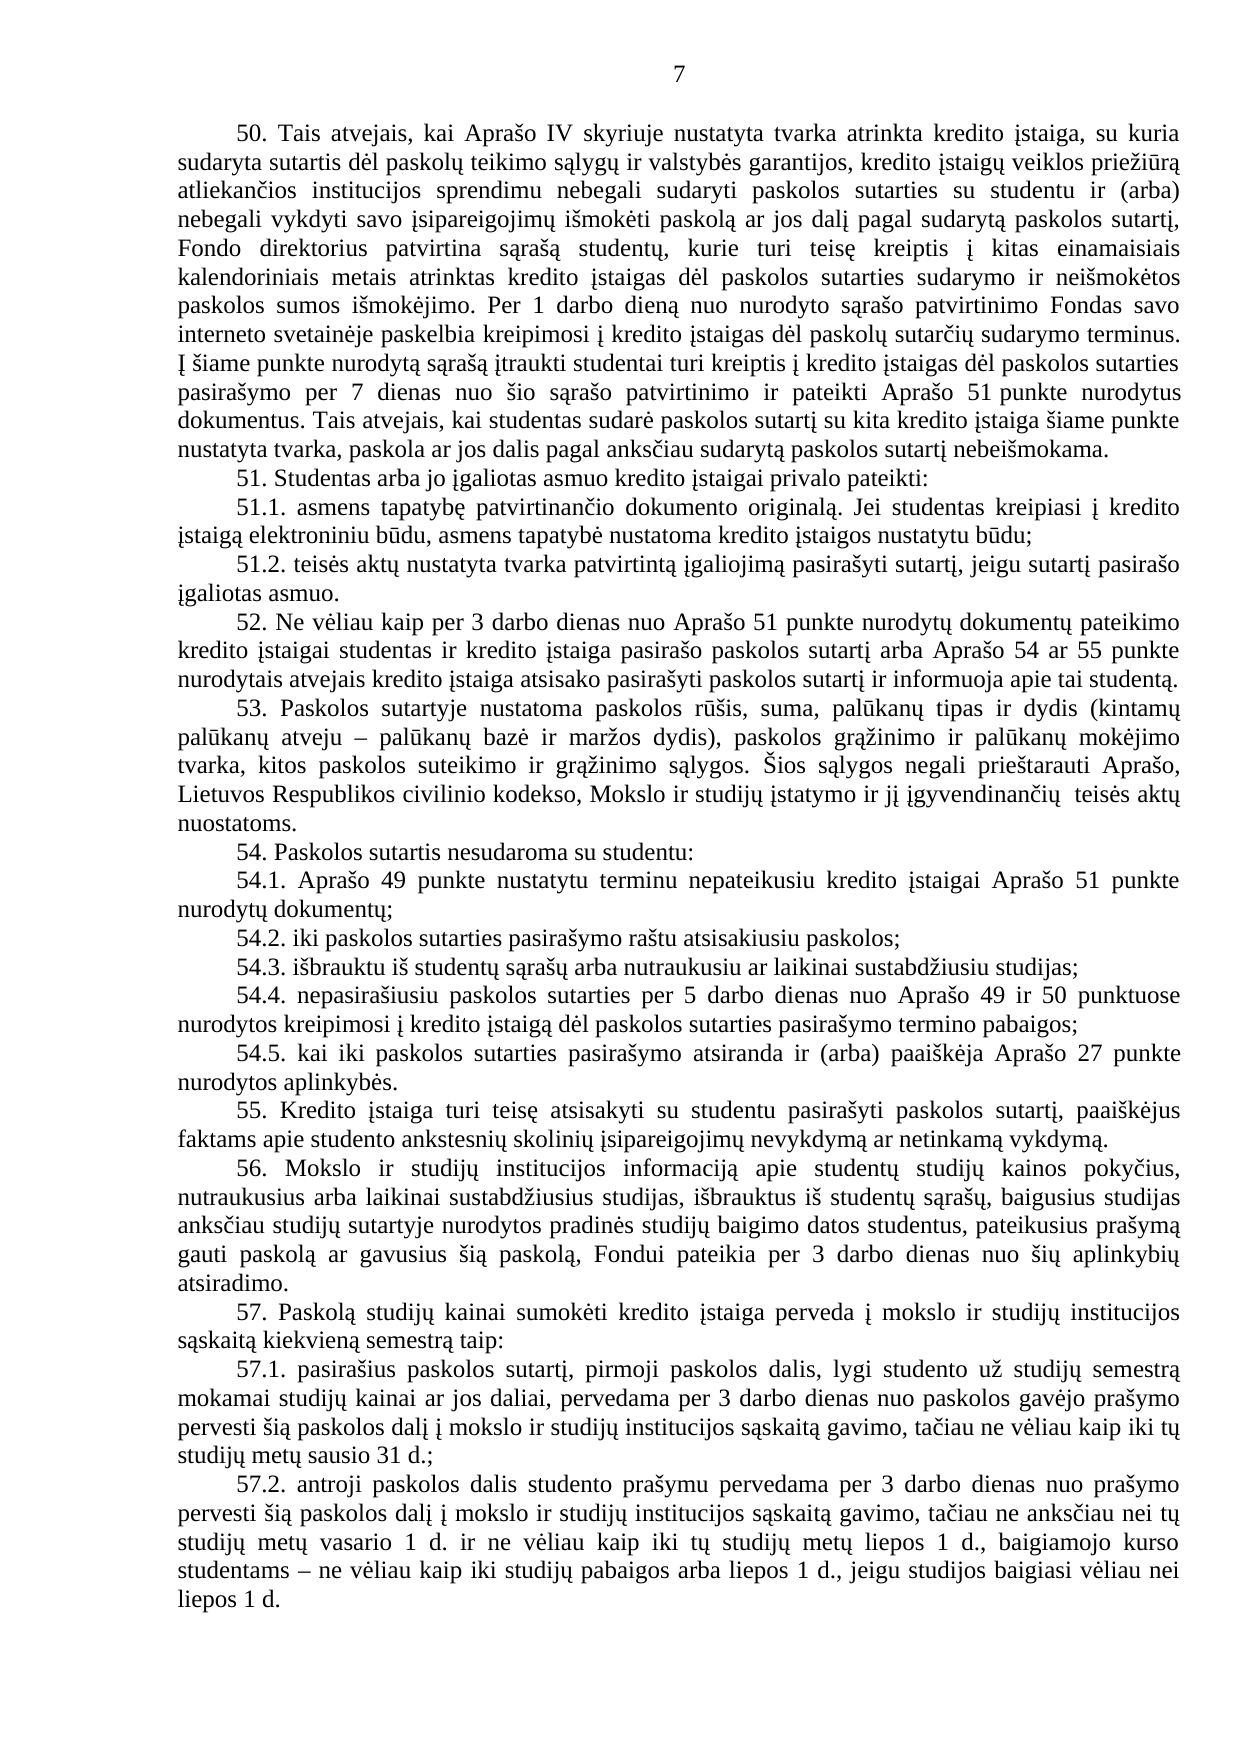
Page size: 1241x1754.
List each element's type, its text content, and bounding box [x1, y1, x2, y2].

text 50. Tais atvejais, kai Aprašo IV skyriuje nustatyta tvarka atrinkta kredito įstaiga, su kuria sudaryta sutartis dėl paskolų teikimo sąlygų ir valstybės garantijos, kredito įstaigų veiklos priežiūrą atliekančios institucijos sprendimu nebegali sudaryti paskolos sutarties su studentu ir (arba) nebegali vykdyti savo įsipareigojimų išmokėti paskolą ar jos dalį pagal sudarytą paskolos sutartį, Fondo direktorius patvirtina sąrašą studentų, kurie turi teisę kreiptis į kitas einamaisiais kalendoriniais metais atrinktas kredito įstaigas dėl paskolos sutarties sudarymo ir neišmokėtos paskolos sumos išmokėjimo. Per 1 darbo dieną nuo nurodyto sąrašo patvirtinimo Fondas savo interneto svetainėje paskelbia kreipimosi į kredito įstaigas dėl paskolų sutarčių sudarymo terminus. Į šiame punkte nurodytą sąrašą įtraukti studentai turi kreiptis į kredito įstaigas dėl paskolos sutarties pasirašymo per 7 dienas nuo šio sąrašo patvirtinimo ir pateikti Aprašo 51 punkte nurodytus dokumentus. Tais atvejais, kai studentas sudarė paskolos sutartį su kita kredito įstaiga šiame punkte nustatyta tvarka, paskola ar jos dalis pagal anksčiau sudarytą paskolos sutartį nebeišmokama. [177, 118, 1181, 463]
text 57.2. antroji paskolos dalis studento prašymu pervedama per 3 darbo dienas nuo prašymo pervesti šią paskolos dalį į mokslo ir studijų institucijos sąskaitą gavimo, tačiau ne anksčiau nei tų studijų metų vasario 1 d. ir ne vėliau kaip iki tų studijų metų liepos 1 d., baigiamojo kurso studentams – ne vėliau kaip iki studijų pabaigos arba liepos 1 d., jeigu studijos baigiasi vėliau nei liepos 1 d. [177, 1469, 1181, 1613]
text 51. Studentas arba jo įgaliotas asmuo kredito įstaigai privalo pateikti: [177, 463, 1181, 492]
text 51.2. teisės aktų nustatyta tvarka patvirtintą įgaliojimą pasirašyti sutartį, jeigu sutartį pasirašo įgaliotas asmuo. [177, 549, 1181, 607]
text 52. Ne vėliau kaip per 3 darbo dienas nuo Aprašo 51 punkte nurodytų dokumentų pateikimo kredito įstaigai studentas ir kredito įstaiga pasirašo paskolos sutartį arba Aprašo 54 ar 55 punkte nurodytais atvejais kredito įstaiga atsisako pasirašyti paskolos sutartį ir informuoja apie tai studentą. [177, 607, 1181, 693]
text 57. Paskolą studijų kainai sumokėti kredito įstaiga perveda į mokslo ir studijų institucijos sąskaitą kiekvieną semestrą taip: [177, 1297, 1181, 1354]
text 51.1. asmens tapatybę patvirtinančio dokumento originalą. Jei studentas kreipiasi į kredito įstaigą elektroniniu būdu, asmens tapatybė nustatoma kredito įstaigos nustatytu būdu; [177, 492, 1181, 549]
text 54. Paskolos sutartis nesudaroma su studentu: [177, 837, 1181, 866]
text 54.2. iki paskolos sutarties pasirašymo raštu atsisakiusiu paskolos; [177, 923, 1181, 952]
text 54.5. kai iki paskolos sutarties pasirašymo atsiranda ir (arba) paaiškėja Aprašo 27 punkte nurodytos aplinkybės. [177, 1038, 1181, 1096]
text 53. Paskolos sutartyje nustatoma paskolos rūšis, suma, palūkanų tipas ir dydis (kintamų palūkanų atveju – palūkanų bazė ir maržos dydis), paskolos grąžinimo ir palūkanų mokėjimo tvarka, kitos paskolos suteikimo ir grąžinimo sąlygos. Šios sąlygos negali prieštarauti Aprašo, Lietuvos Respublikos civilinio kodekso, Mokslo ir studijų įstatymo ir jį įgyvendinančių teisės aktų nuostatoms. [177, 693, 1181, 837]
text 54.1. Aprašo 49 punkte nustatytu terminu nepateikusiu kredito įstaigai Aprašo 51 punkte nurodytų dokumentų; [177, 866, 1181, 923]
text 54.3. išbrauktu iš studentų sąrašų arba nutraukusiu ar laikinai sustabdžiusiu studijas; [177, 952, 1181, 981]
text 56. Mokslo ir studijų institucijos informaciją apie studentų studijų kainos pokyčius, nutraukusius arba laikinai sustabdžiusius studijas, išbrauktus iš studentų sąrašų, baigusius studijas anksčiau studijų sutartyje nurodytos pradinės studijų baigimo datos studentus, pateikusius prašymą gauti paskolą ar gavusius šią paskolą, Fondui pateikia per 3 darbo dienas nuo šių aplinkybių atsiradimo. [177, 1153, 1181, 1297]
text 55. Kredito įstaiga turi teisę atsisakyti su studentu pasirašyti paskolos sutartį, paaiškėjus faktams apie studento ankstesnių skolinių įsipareigojimų nevykdymą ar netinkamą vykdymą. [177, 1096, 1181, 1153]
text 57.1. pasirašius paskolos sutartį, pirmoji paskolos dalis, lygi studento už studijų semestrą mokamai studijų kainai ar jos daliai, pervedama per 3 darbo dienas nuo paskolos gavėjo prašymo pervesti šią paskolos dalį į mokslo ir studijų institucijos sąskaitą gavimo, tačiau ne vėliau kaip iki tų studijų metų sausio 31 d.; [177, 1354, 1181, 1469]
text 54.4. nepasirašiusiu paskolos sutarties per 5 darbo dienas nuo Aprašo 49 ir 50 punktuose nurodytos kreipimosi į kredito įstaigą dėl paskolos sutarties pasirašymo termino pabaigos; [177, 981, 1181, 1038]
